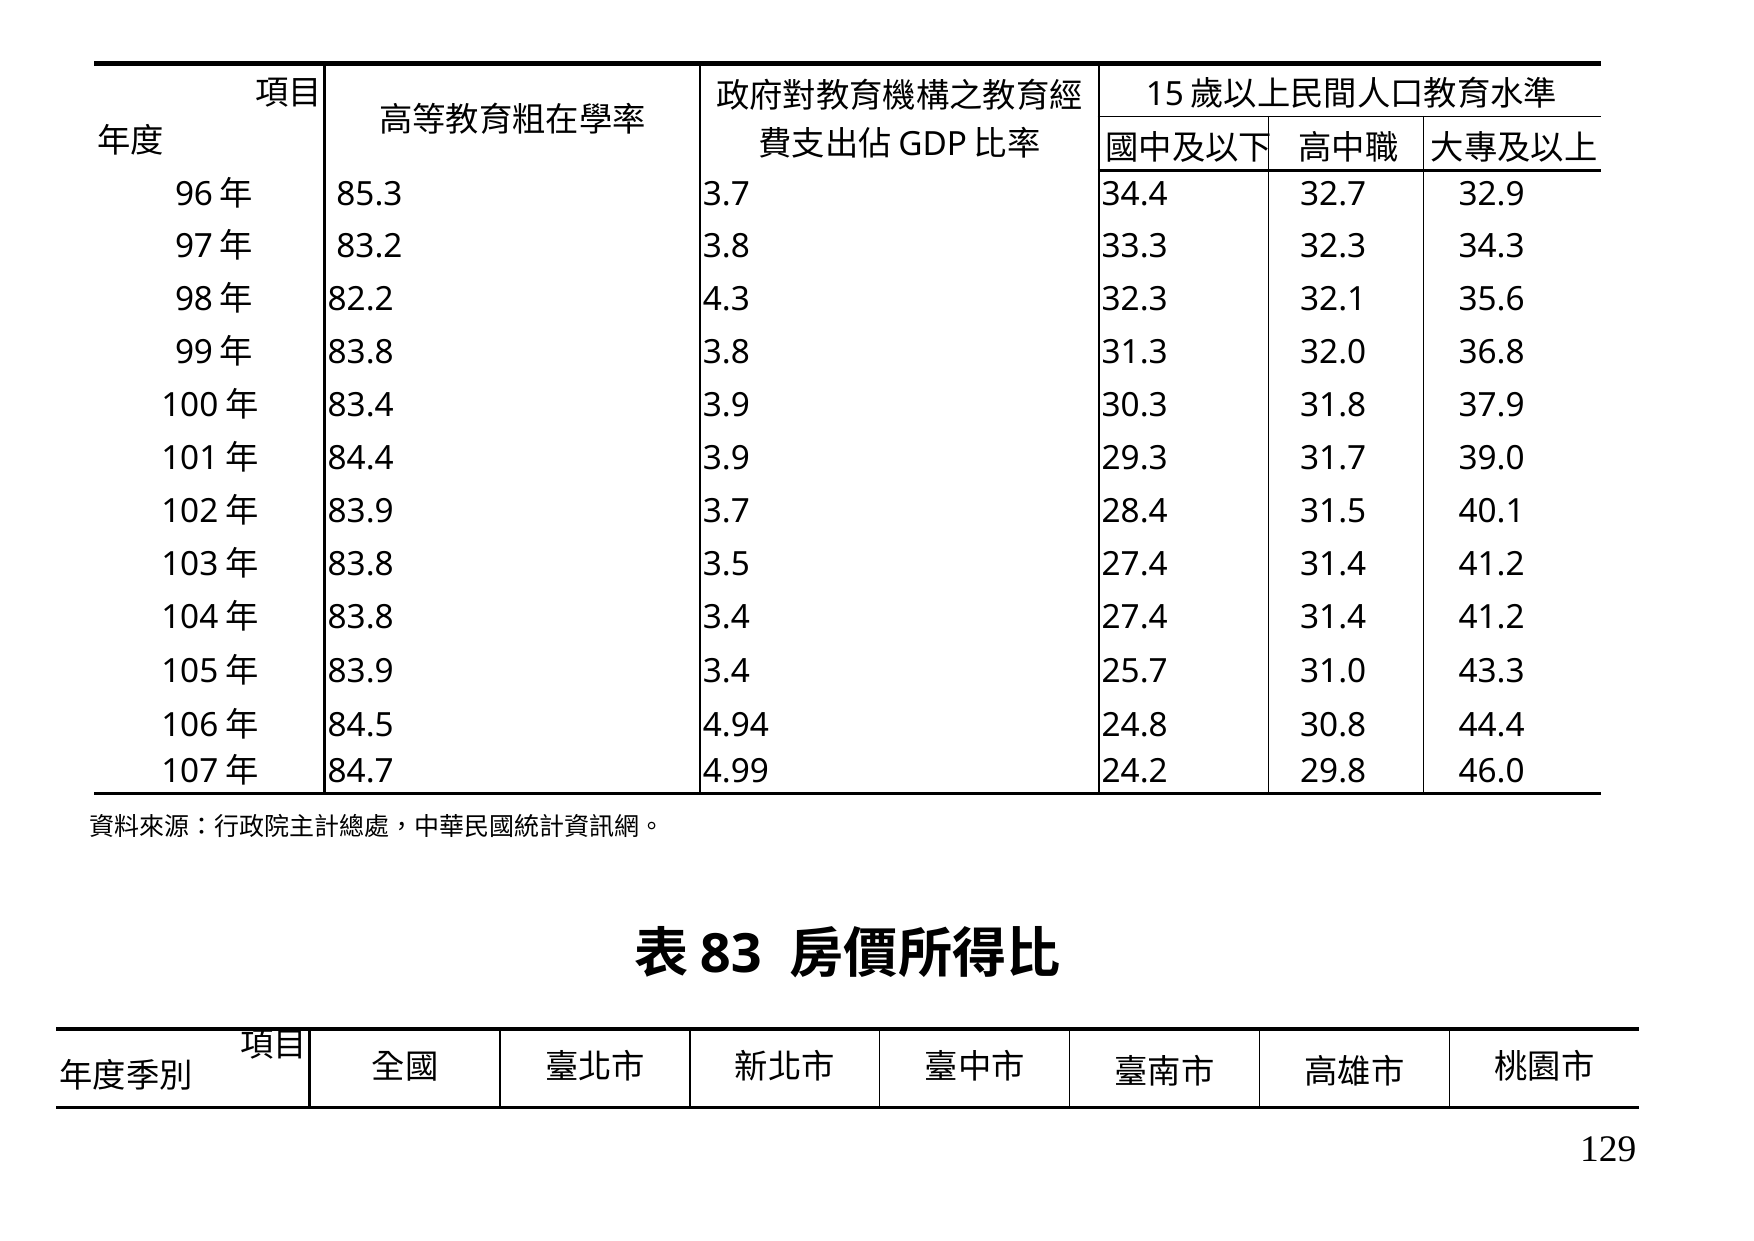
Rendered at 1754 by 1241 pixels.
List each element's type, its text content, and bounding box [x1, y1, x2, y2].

table_cell 24.8 24.2 [1100, 700, 1268, 792]
table_cell 4.94 4.99 [701, 700, 1098, 792]
table_cell 高中職 [1269, 117, 1423, 169]
table_cell 3.4 [701, 647, 1098, 700]
table_cell 32.1 [1269, 275, 1423, 328]
table_cell 105年 [94, 647, 323, 700]
table_cell 96年 [94, 169, 323, 222]
table_cell 27.4 [1100, 594, 1268, 647]
table_cell 83.8 [326, 594, 699, 647]
text 資料來源：行政院主計總處，中華民國統計資訊網。 [89, 806, 1551, 842]
table_cell 83.2 [326, 222, 699, 275]
table_header 臺南市 [1070, 1031, 1259, 1106]
table_cell 33.3 [1100, 222, 1268, 275]
table_cell 32.0 [1269, 328, 1423, 381]
table_cell 83.8 [326, 328, 699, 381]
table_cell 國中及以下 [1100, 117, 1268, 169]
table_cell 106年 107年 [94, 700, 323, 792]
table_cell 30.8 29.8 [1269, 700, 1423, 792]
table_cell 31.8 [1269, 381, 1423, 434]
table_cell 3.7 [701, 169, 1098, 222]
table_cell 83.4 [326, 381, 699, 434]
table_cell 102年 [94, 488, 323, 541]
table_cell 28.4 [1100, 488, 1268, 541]
table_cell 97年 [94, 222, 323, 275]
table_header 項目 年度 [94, 66, 323, 169]
table_header 臺北市 [501, 1031, 689, 1106]
table_cell 44.4 46.0 [1424, 700, 1601, 792]
table_cell 84.4 [326, 434, 699, 487]
table_cell 40.1 [1424, 488, 1601, 541]
table_cell 101年 [94, 434, 323, 487]
table_header 高等教育粗在學率 [326, 66, 699, 169]
table_cell 3.8 [701, 222, 1098, 275]
table_cell 31.7 [1269, 434, 1423, 487]
table_cell 41.2 [1424, 541, 1601, 594]
table_cell 大專及以上 [1424, 117, 1601, 169]
table_cell 100年 [94, 381, 323, 434]
table_cell 83.9 [326, 647, 699, 700]
table_cell 98年 [94, 275, 323, 328]
table_cell 32.3 [1269, 222, 1423, 275]
table_cell 30.3 [1100, 381, 1268, 434]
table_cell 31.4 [1269, 594, 1423, 647]
table_cell 3.9 [701, 381, 1098, 434]
table_cell 3.4 [701, 594, 1098, 647]
table_header 15歲以上民間人口教育水準 [1100, 66, 1601, 116]
table_cell 99年 [94, 328, 323, 381]
table_cell 34.4 [1100, 172, 1268, 222]
table_cell 3.7 [701, 488, 1098, 541]
table_cell 85.3 [326, 169, 699, 222]
table_cell 37.9 [1424, 381, 1601, 434]
table_cell 83.8 [326, 541, 699, 594]
table_header 全國 [311, 1031, 499, 1106]
table_cell 3.5 [701, 541, 1098, 594]
table_cell 39.0 [1424, 434, 1601, 487]
table_cell 35.6 [1424, 275, 1601, 328]
table_cell 43.3 [1424, 647, 1601, 700]
table_cell 34.3 [1424, 222, 1601, 275]
table_header 新北市 [691, 1031, 879, 1106]
table_header 桃園市 [1450, 1031, 1639, 1106]
table_cell 36.8 [1424, 328, 1601, 381]
table_cell 84.5 84.7 [326, 700, 699, 792]
table_header 政府對教育機構之教育經費支出佔GDP比率 [701, 66, 1098, 169]
table_cell 3.8 [701, 328, 1098, 381]
table_cell 82.2 [326, 275, 699, 328]
table_cell 32.3 [1100, 275, 1268, 328]
table_cell 32.7 [1269, 172, 1423, 222]
table_header 高雄市 [1260, 1031, 1449, 1106]
table_cell 27.4 [1100, 541, 1268, 594]
table_cell 41.2 [1424, 594, 1601, 647]
table_cell 104年 [94, 594, 323, 647]
table_cell 4.3 [701, 275, 1098, 328]
table_cell 31.0 [1269, 647, 1423, 700]
table_header 項目 年度季別 [56, 1031, 308, 1106]
table_cell 3.9 [701, 434, 1098, 487]
table_cell 31.5 [1269, 488, 1423, 541]
table_cell 31.4 [1269, 541, 1423, 594]
table_cell 103年 [94, 541, 323, 594]
subtitle 表83 房價所得比 [59, 893, 1636, 1006]
table_cell 83.9 [326, 488, 699, 541]
table_cell 29.3 [1100, 434, 1268, 487]
table_cell 31.3 [1100, 328, 1268, 381]
table_header 臺中市 [880, 1031, 1069, 1106]
table_cell 32.9 [1424, 172, 1601, 222]
table_cell 25.7 [1100, 647, 1268, 700]
